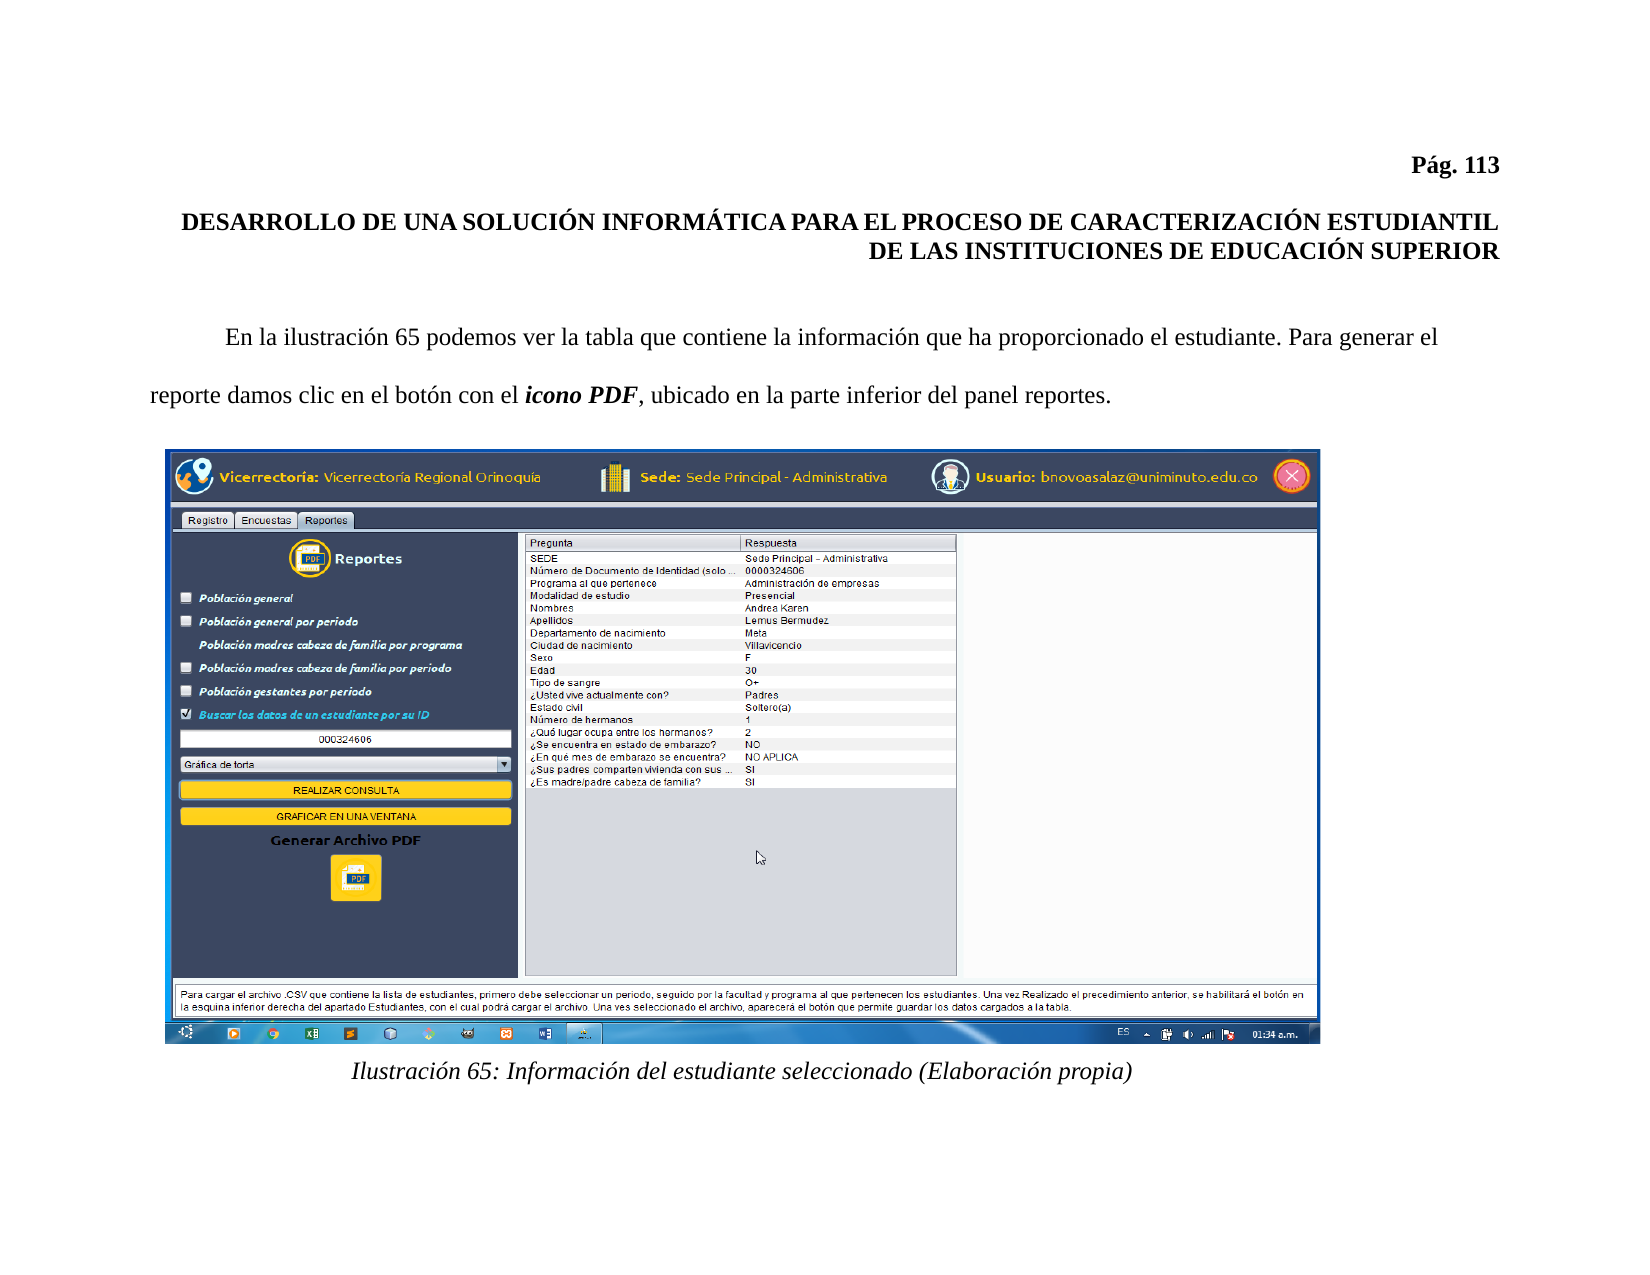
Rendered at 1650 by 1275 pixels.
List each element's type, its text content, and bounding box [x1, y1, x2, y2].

text Ilustración 65: Información del estudiante seleccionado (Elaboración propia) [165, 1056, 1321, 1085]
picture [165, 449, 1321, 1044]
text En la ilustración 65 podemos ver la tabla que contiene la información que ha proporcionado el estudiante. Para generar el reporte damos clic en el botón con el icono PDF, ubicado en la parte inferior del panel reportes. [150, 322, 1500, 409]
